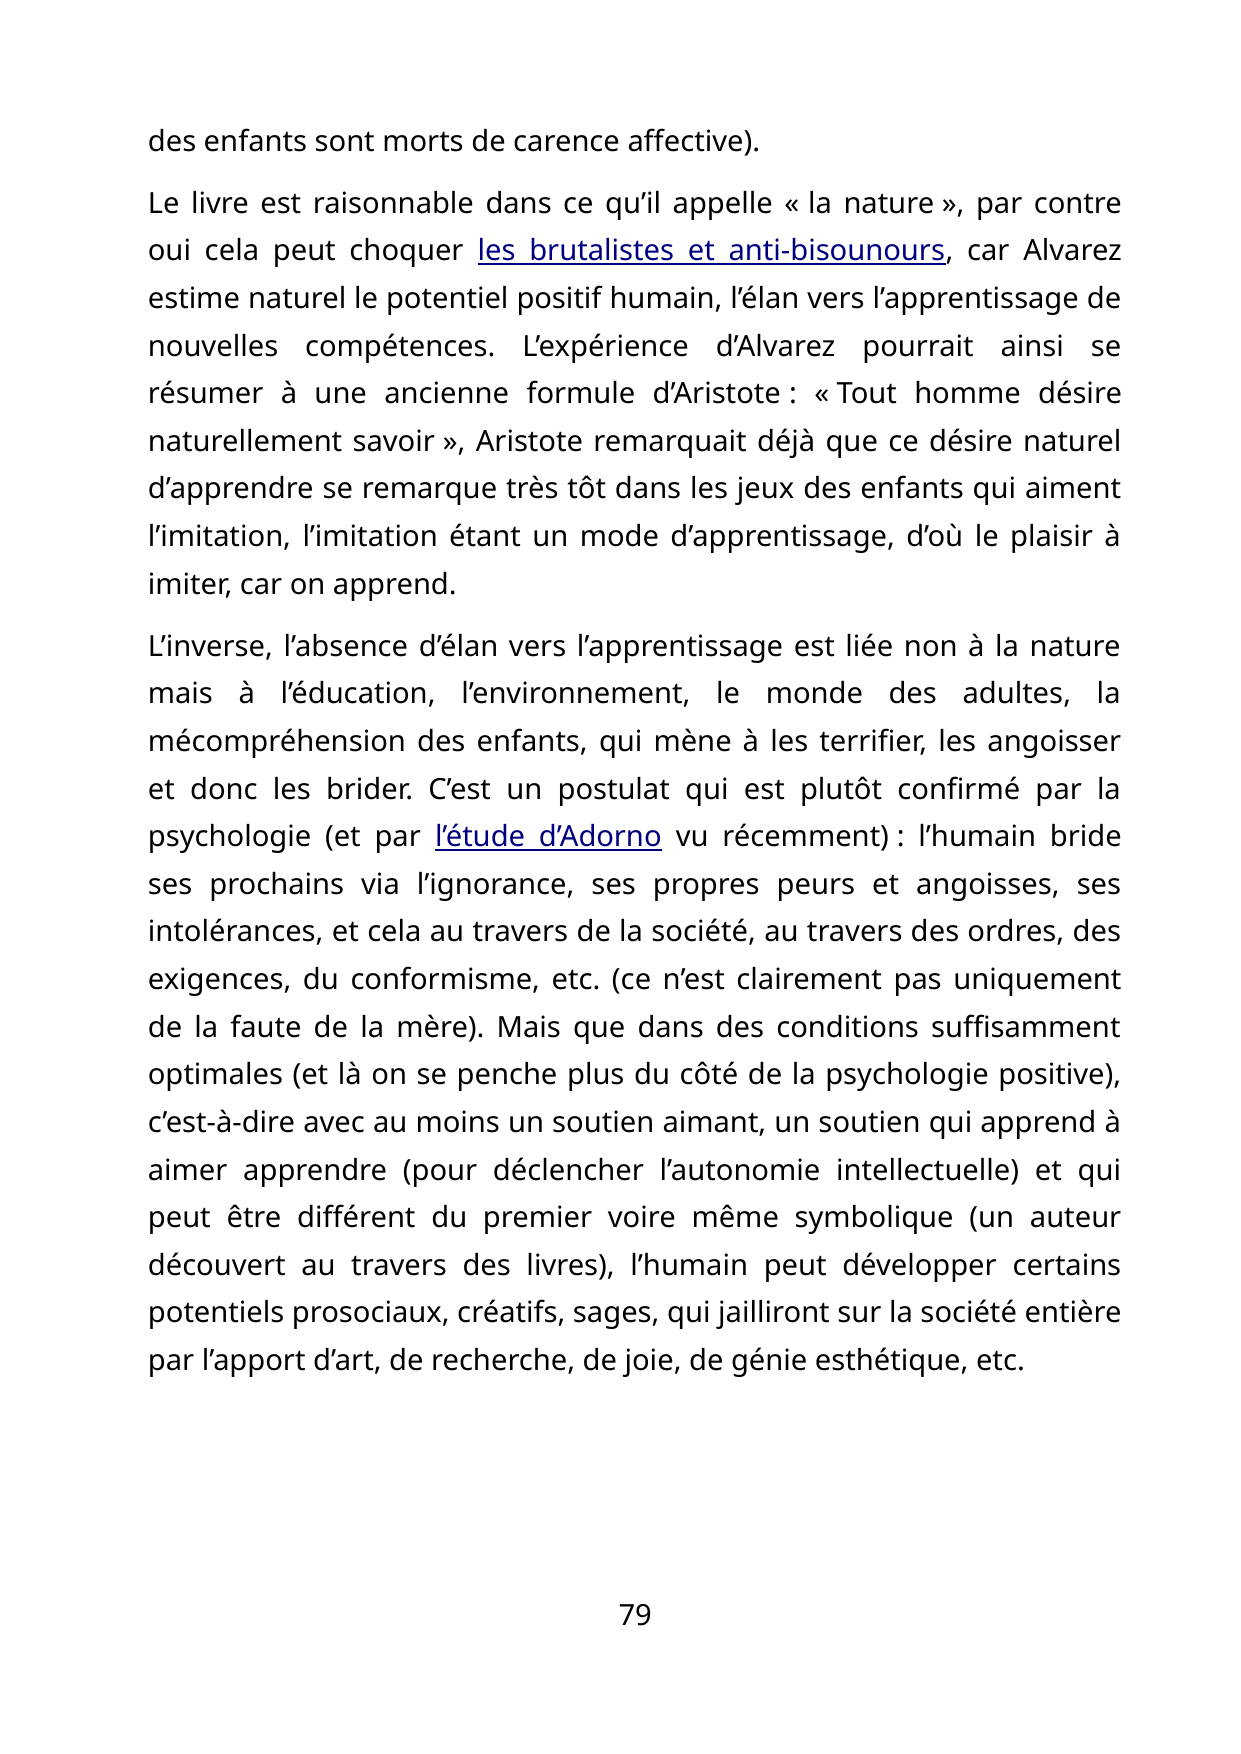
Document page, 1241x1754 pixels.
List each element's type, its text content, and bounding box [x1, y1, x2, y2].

text des enfants sont morts de carence affective). [148, 120, 1122, 159]
text L’inverse, l’absence d’élan vers l’apprentissage est liée non à la nature mais à l’éducation, l’environnement, le monde des adultes, la mécompréhension des enfants, qui mène à les terrifier, les angoisser et donc les brider. C’est un postulat qui est plutôt confirmé par la psychologie (et par l’étude d’Adorno vu récemment) : l’humain bride ses prochains via l’ignorance, ses propres peurs et angoisses, ses intolérances, et cela au travers de la société, au travers des ordres, des exigences, du conformisme, etc. (ce n’est clairement pas uniquement de la faute de la mère). Mais que dans des conditions suffisamment optimales (et là on se penche plus du côté de la psychologie positive), c’est-à-dire avec au moins un soutien aimant, un soutien qui apprend à aimer apprendre (pour déclencher l’autonomie intellectuelle) et qui peut être différent du premier voire même symbolique (un auteur découvert au travers des livres), l’humain peut développer certains potentiels prosociaux, créatifs, sages, qui jailliront sur la société entière par l’apport d’art, de recherche, de joie, de génie esthétique, etc. [148, 625, 1122, 1379]
text Le livre est raisonnable dans ce qu’il appelle « la nature », par contre oui cela peut choquer les brutalistes et anti-bisounours, car Alvarez estime naturel le potentiel positif humain, l’élan vers l’apprentissage de nouvelles compétences. L’expérience d’Alvarez pourrait ainsi se résumer à une ancienne formule d’Aristote : « Tout homme désire naturellement savoir », Aristote remarquait déjà que ce désire naturel d’apprendre se remarque très tôt dans les jeux des enfants qui aiment l’imitation, l’imitation étant un mode d’apprentissage, d’où le plaisir à imiter, car on apprend. [148, 182, 1122, 603]
